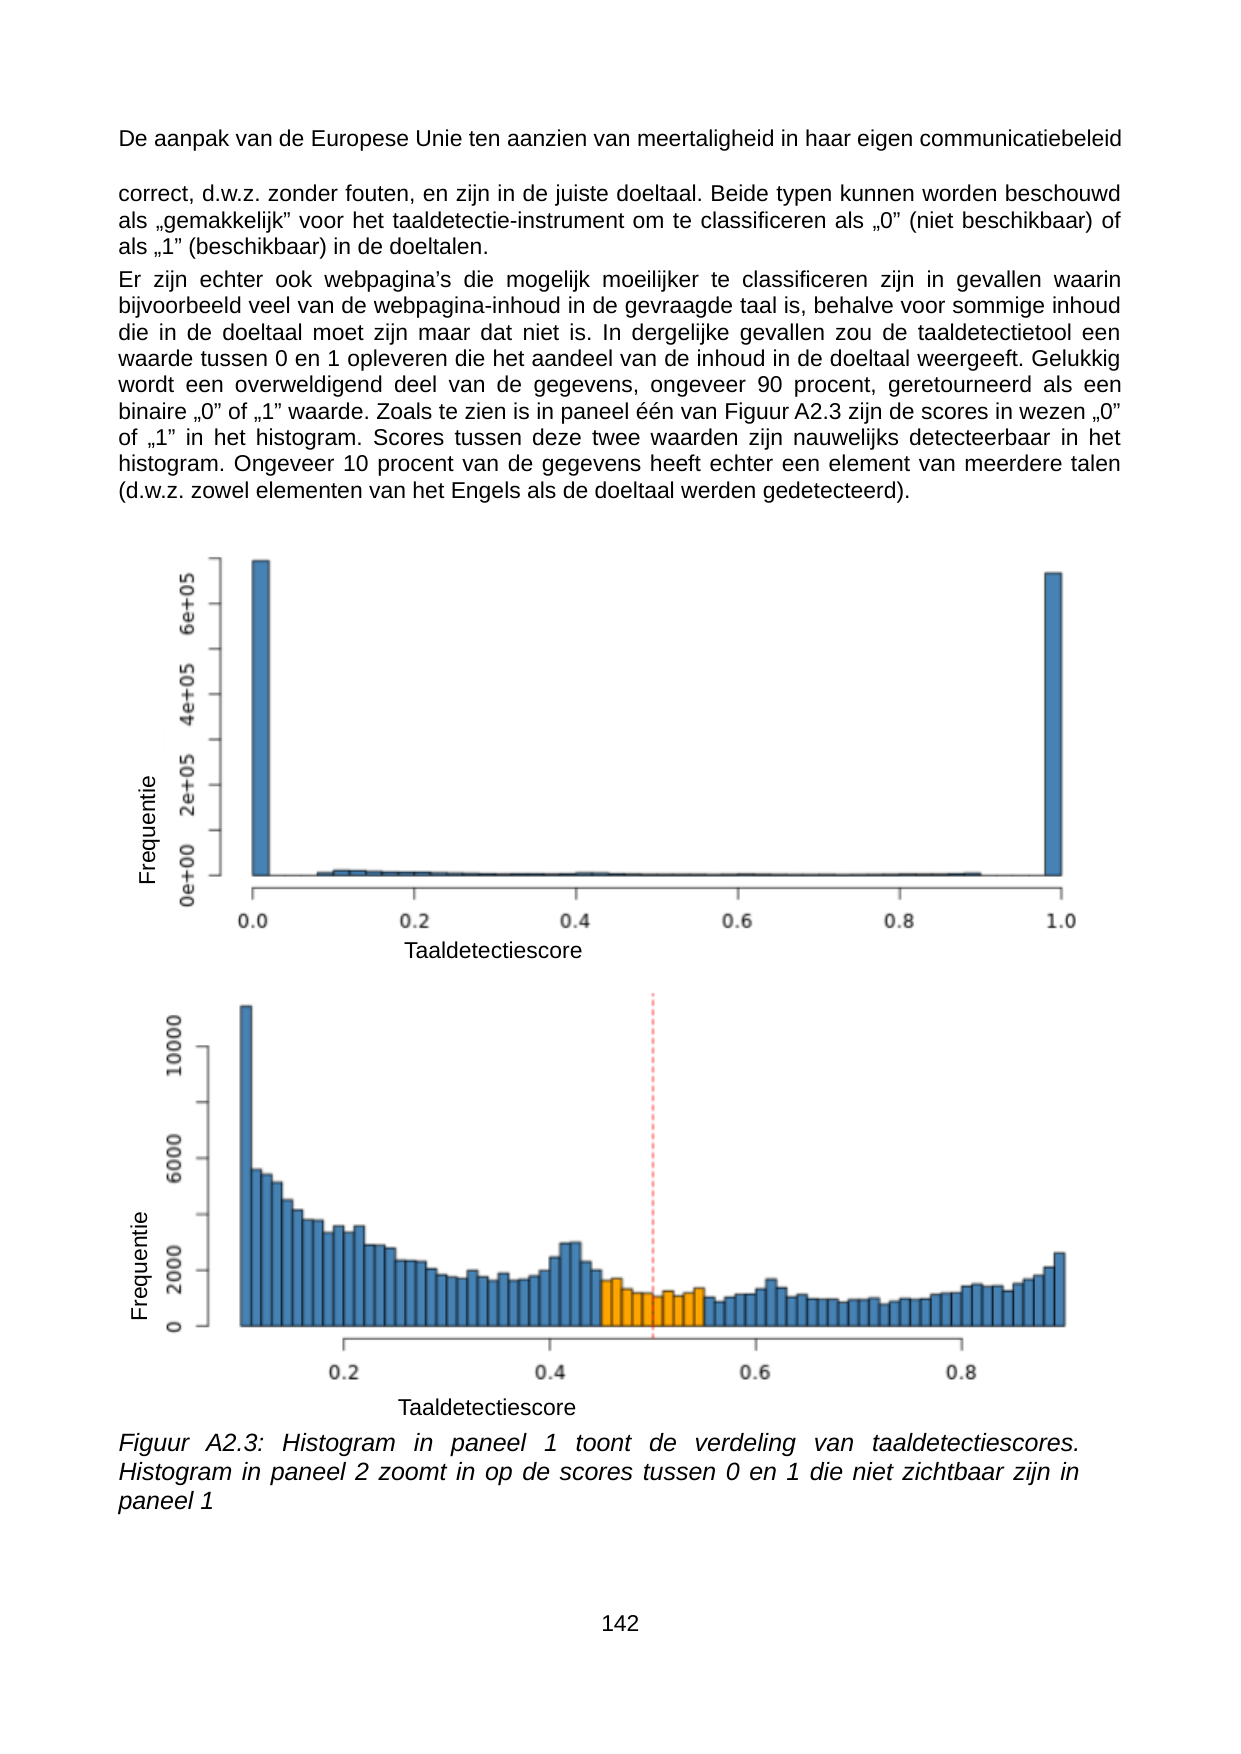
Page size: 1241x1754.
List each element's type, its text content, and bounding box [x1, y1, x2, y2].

text correct, d.w.z. zonder fouten, en zijn in de juiste doeltaal. Beide typen kunnen worden beschouwd als „gemakkelijk” voor het taaldetectie-instrument om te classificeren als „0” (niet beschikbaar) of als „1” (beschikbaar) in de doeltalen. [118, 180, 1122, 259]
text Figuur A2.3: Histogram in paneel 1 toont de verdeling van taaldetectiescores. Histogram in paneel 2 zoomt in op de scores tussen 0 en 1 die niet zichtbaar zijn in paneel 1 [118, 558, 1082, 1514]
text Er zijn echter ook webpagina’s die mogelijk moeilijker te classificeren zijn in gevallen waarin bijvoorbeeld veel van de webpagina-inhoud in de gevraagde taal is, behalve voor sommige inhoud die in de doeltaal moet zijn maar dat niet is. In dergelijke gevallen zou de taaldetectietool een waarde tussen 0 en 1 opleveren die het aandeel van de inhoud in de doeltaal weergeeft. Gelukkig wordt een overweldigend deel van de gegevens, ongeveer 90 procent, geretourneerd als een binaire „0” of „1” waarde. Zoals te zien is in paneel één van Figuur A2.3 zijn de scores in wezen „0” of „1” in het histogram. Scores tussen deze twee waarden zijn nauwelijks detecteerbaar in het histogram. Ongeveer 10 procent van de gegevens heeft echter een element van meerdere talen (d.w.z. zowel elementen van het Engels als de doeltaal werden gedetecteerd). [118, 266, 1122, 503]
picture [163, 545, 1082, 936]
picture [159, 987, 1073, 1386]
